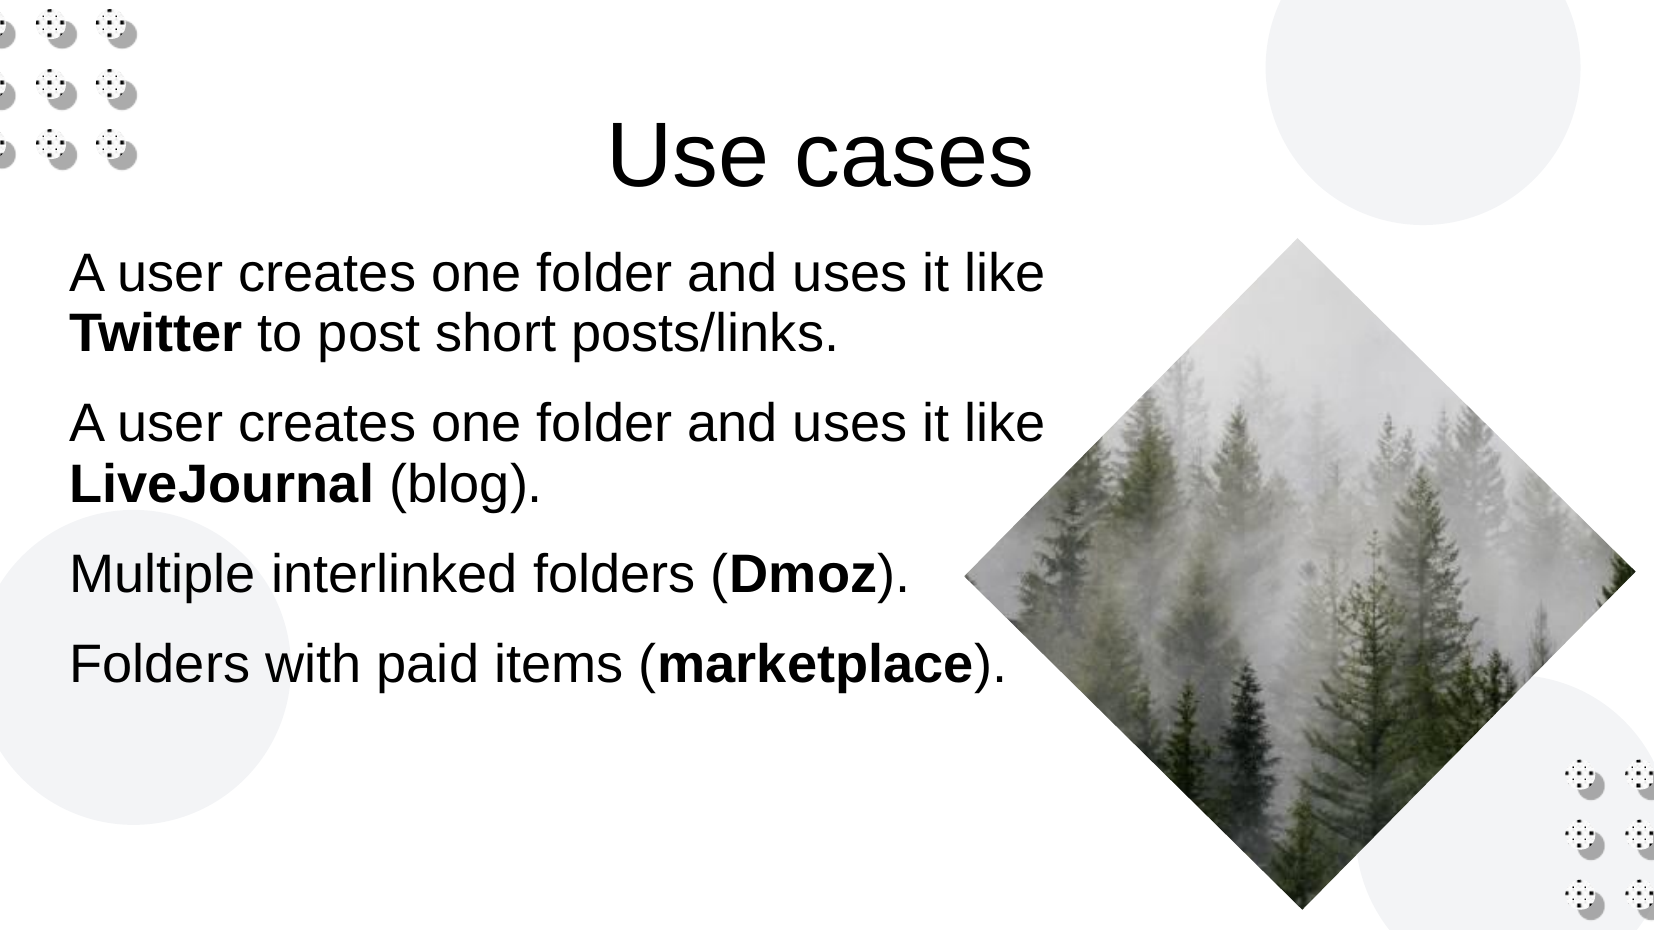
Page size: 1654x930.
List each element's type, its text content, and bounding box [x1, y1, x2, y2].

picture [1565, 879, 1596, 910]
picture [36, 129, 67, 160]
text_box A user creates one folder and uses it like Twitter to post short posts/links. A user creates one folder and uses it like LiveJournal (blog). Multiple interlinked folders (Dmoz). Folders with paid items (marketplace). [54, 171, 1255, 765]
picture [1625, 759, 1654, 790]
picture [35, 69, 67, 100]
picture [95, 8, 126, 40]
picture [35, 9, 66, 40]
picture [0, 132, 7, 157]
text_box [964, 238, 1636, 910]
picture [1565, 759, 1596, 790]
picture [0, 12, 7, 37]
title Use cases [76, 76, 1565, 232]
picture [0, 72, 7, 97]
picture [1625, 819, 1654, 850]
picture [1565, 819, 1596, 850]
picture [1625, 879, 1654, 910]
picture [98, 68, 124, 76]
